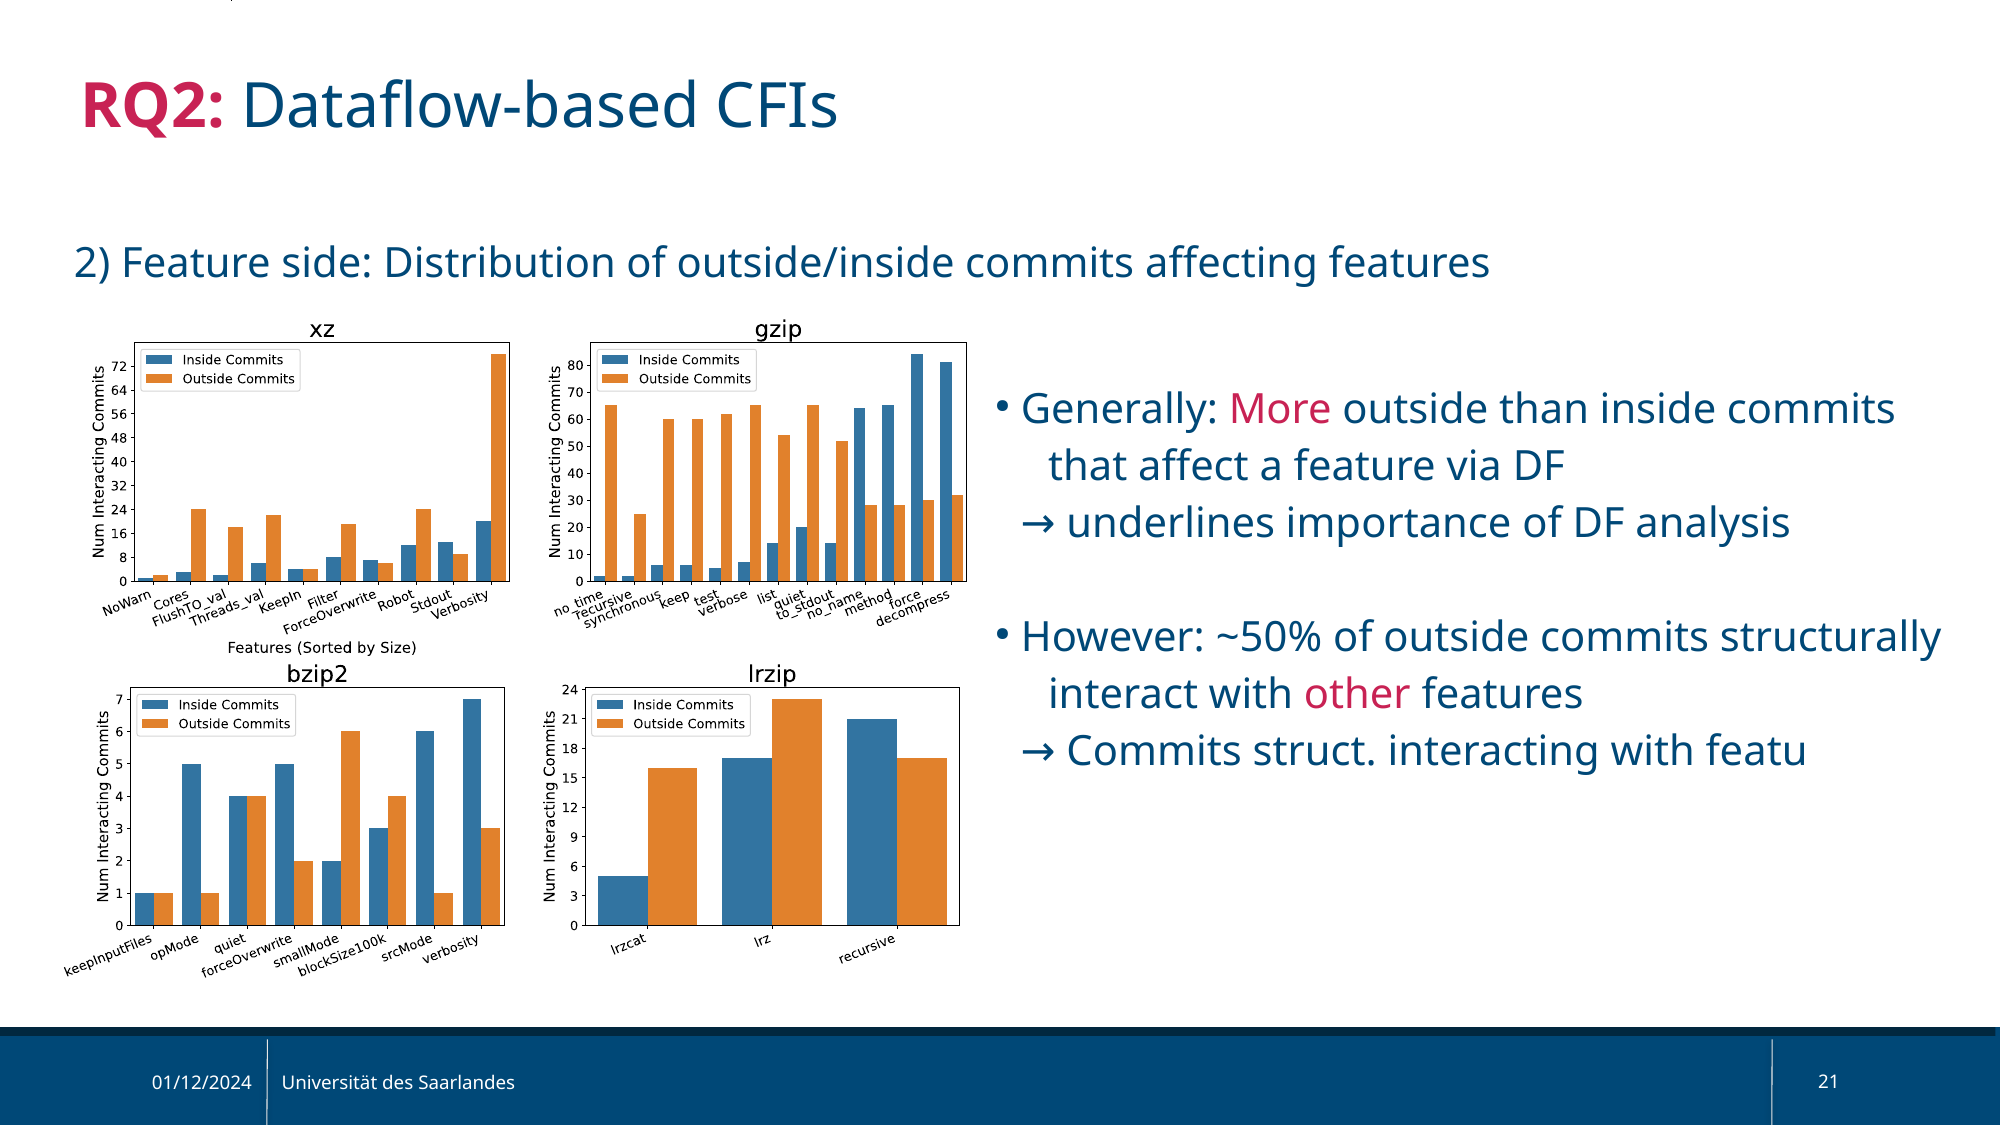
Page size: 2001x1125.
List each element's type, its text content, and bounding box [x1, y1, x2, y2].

text_box 01/12/2024 [65, 1053, 266, 1113]
list [65, 57, 775, 111]
text_box Universität des Saarlandes [266, 1052, 1741, 1113]
list 01/12/2024 [810, 57, 1521, 170]
list RQ2: Dataflow-based CFIs [65, 57, 810, 170]
text_box [1803, 1052, 2000, 1113]
picture [60, 311, 970, 1008]
text_box Generally: More outside than inside commits that affect a feature via DF → underlines importance of DF analysis However: ~50% of outside commits structurally interact with other features → Commits struct. interacting with featu [980, 371, 1985, 920]
list 2) Feature side: Distribution of outside/inside commits affecting features [59, 178, 1654, 886]
